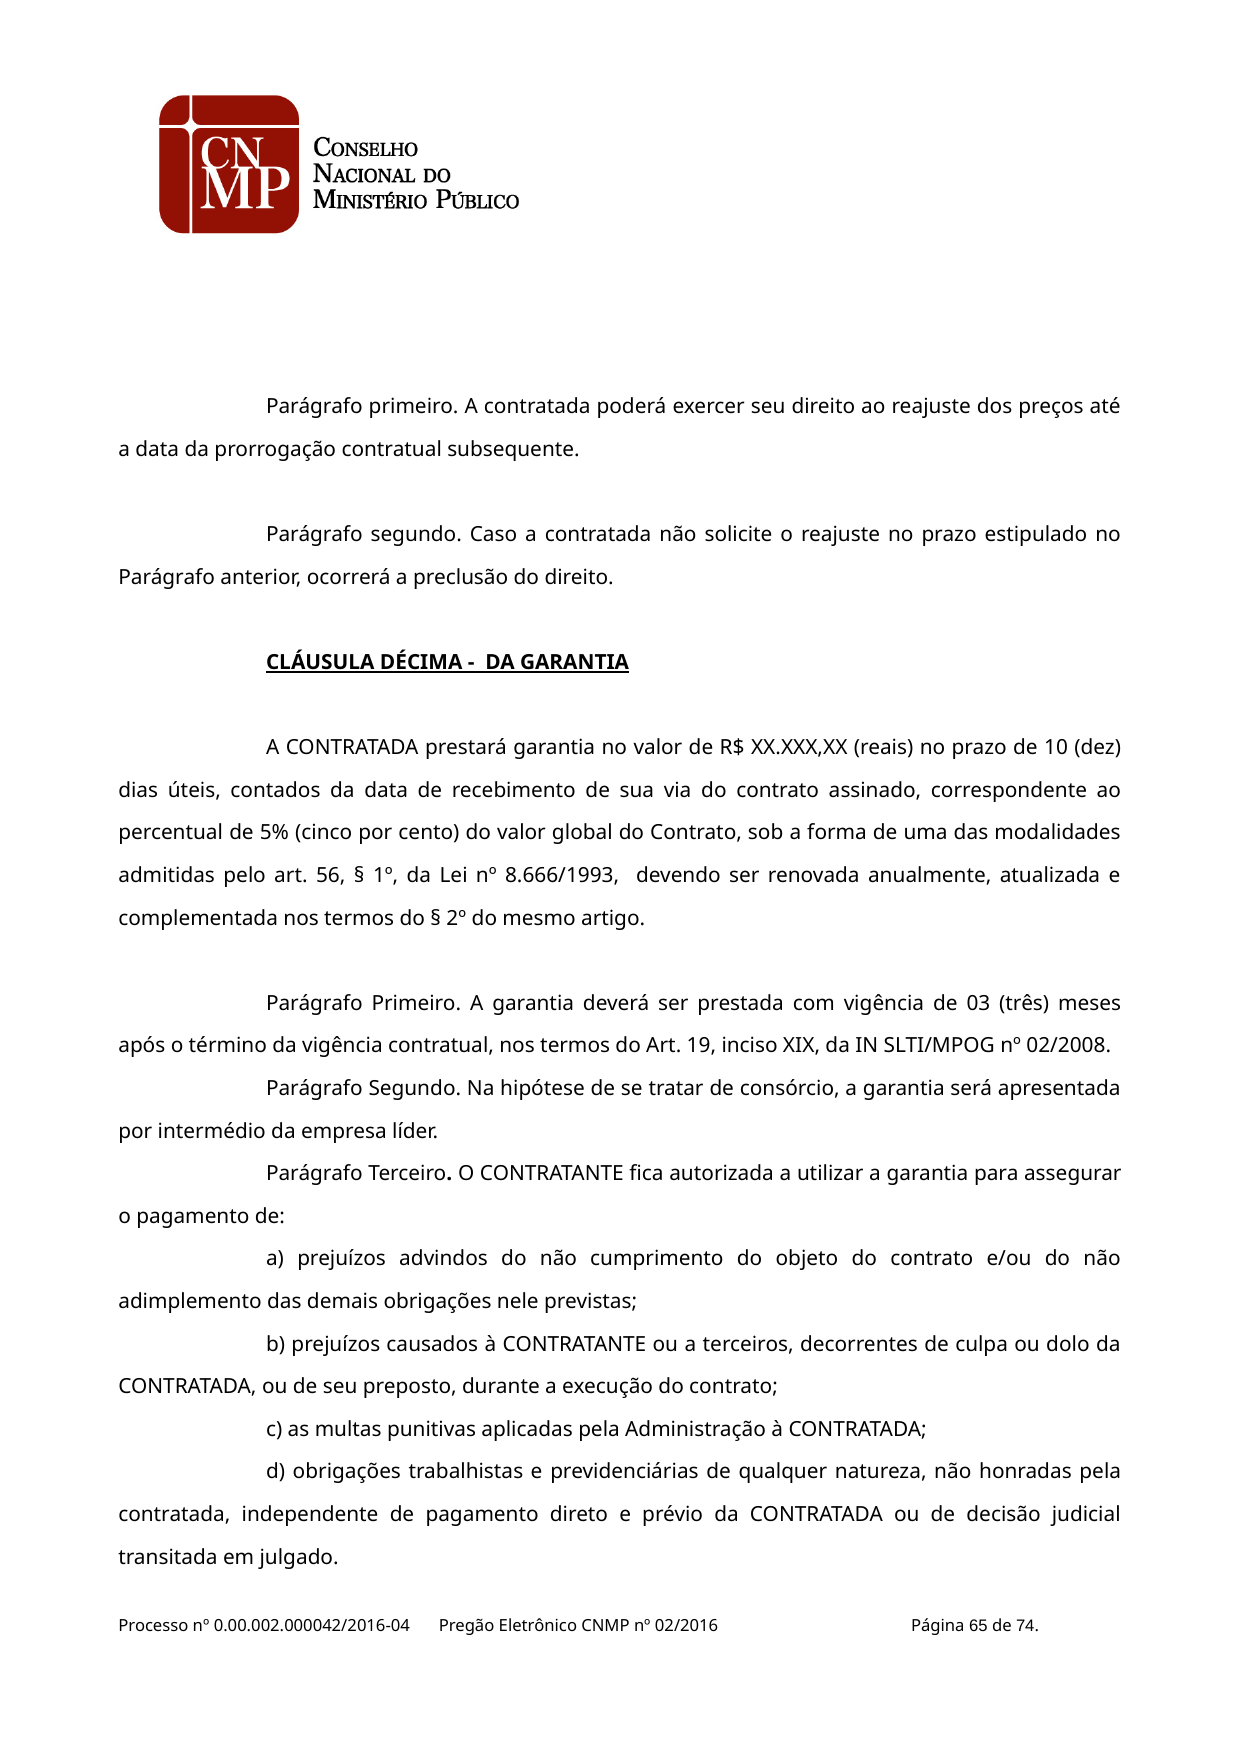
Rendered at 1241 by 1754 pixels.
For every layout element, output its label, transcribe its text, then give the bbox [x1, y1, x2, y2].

text c) as multas punitivas aplicadas pela Administração à CONTRATADA; [118, 1414, 1122, 1442]
text CLÁUSULA DÉCIMA - DA GARANTIA [118, 647, 1122, 676]
text Parágrafo Primeiro. A garantia deverá ser prestada com vigência de 03 (três) meses após o término da vigência contratual, nos termos do Art. 19, inciso XIX, da IN SLTI/MPOG nº 02/2008. [118, 988, 1122, 1059]
text b) prejuízos causados à CONTRATANTE ou a terceiros, decorrentes de culpa ou dolo da CONTRATADA, ou de seu preposto, durante a execução do contrato; [118, 1329, 1122, 1400]
text Parágrafo Segundo. Na hipótese de se tratar de consórcio, a garantia será apresentada por intermédio da empresa líder. [118, 1073, 1122, 1144]
text Parágrafo Terceiro. O CONTRATANTE fica autorizada a utilizar a garantia para assegurar o pagamento de: [118, 1158, 1122, 1229]
text A CONTRATADA prestará garantia no valor de R$ XX.XXX,XX (reais) no prazo de 10 (dez) dias úteis, contados da data de recebimento de sua via do contrato assinado, correspondente ao percentual de 5% (cinco por cento) do valor global do Contrato, sob a forma de uma das modalidades admitidas pelo art. 56, § 1º, da Lei nº 8.666/1993, devendo ser renovada anualmente, atualizada e complementada nos termos do § 2º do mesmo artigo. [118, 732, 1122, 931]
text d) obrigações trabalhistas e previdenciárias de qualquer natureza, não honradas pela contratada, independente de pagamento direto e prévio da CONTRATADA ou de decisão judicial transitada em julgado. [118, 1457, 1122, 1570]
text Parágrafo primeiro. A contratada poderá exercer seu direito ao reajuste dos preços até a data da prorrogação contratual subsequente. [118, 391, 1122, 462]
text Parágrafo segundo. Caso a contratada não solicite o reajuste no prazo estipulado no Parágrafo anterior, ocorrerá a preclusão do direito. [118, 519, 1122, 590]
text a) prejuízos advindos do não cumprimento do objeto do contrato e/ou do não adimplemento das demais obrigações nele previstas; [118, 1243, 1122, 1314]
